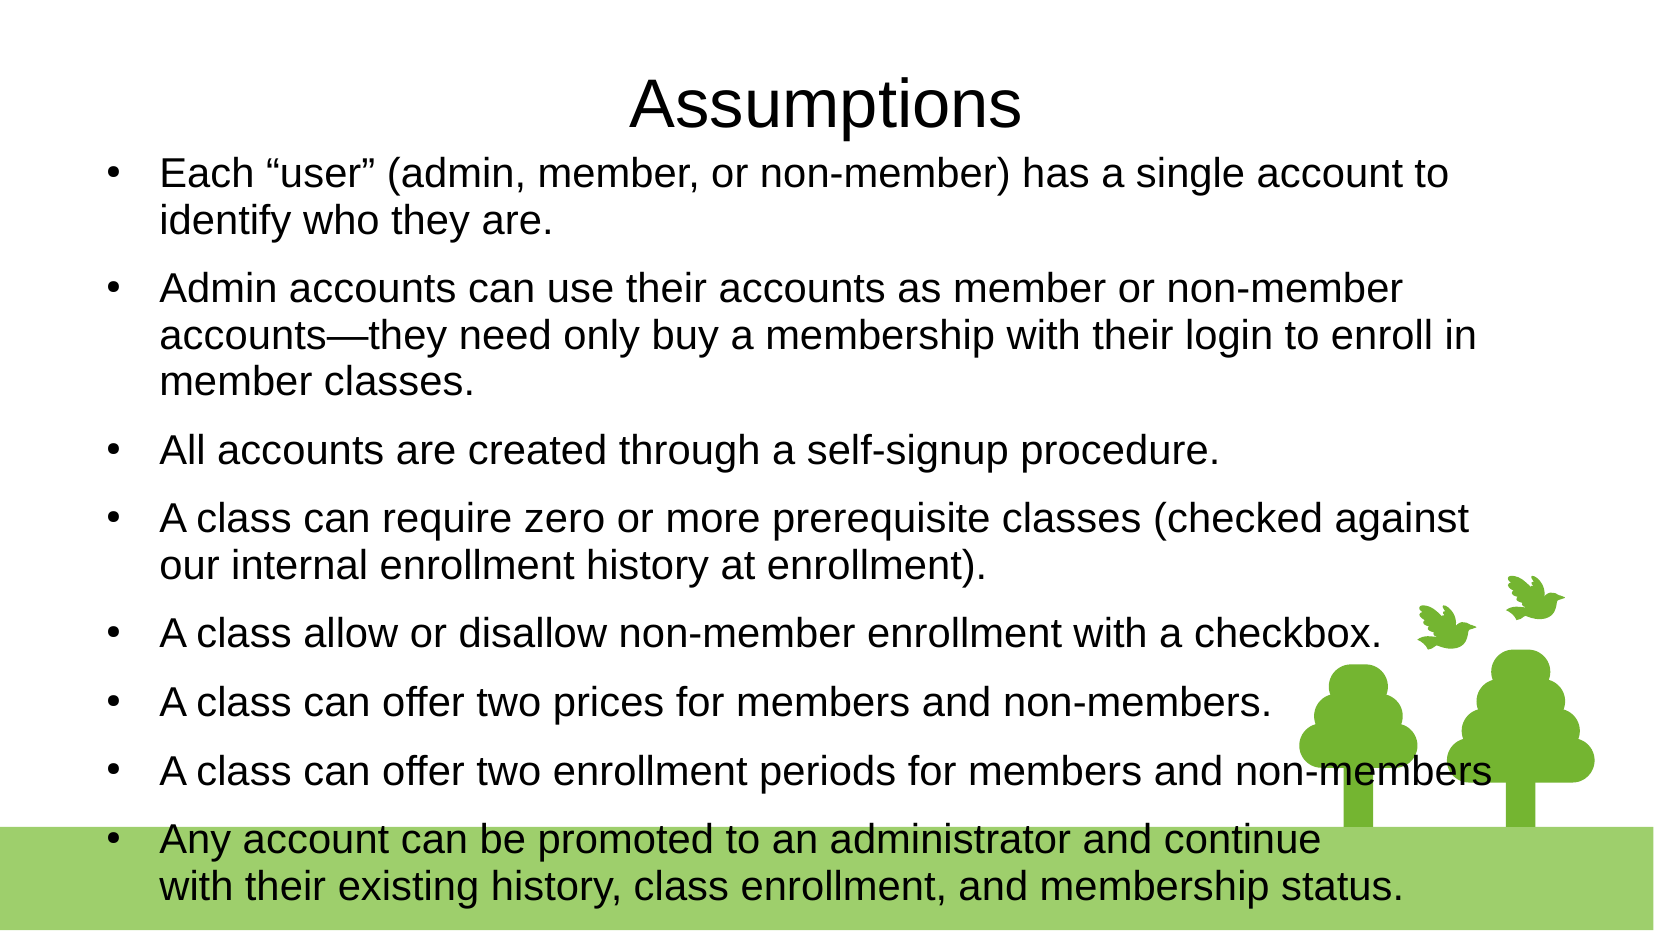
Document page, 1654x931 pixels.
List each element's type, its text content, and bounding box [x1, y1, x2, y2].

title Assumptions [88, 29, 1565, 150]
list Each “user” (admin, member, or non-member) has a single account to identify who they are. Admin accounts can use their accounts as member or non-member accounts—they need only buy a membership with their login to enroll in member classes. All accounts are created through a self-signup procedure. A class can require zero or more prerequisite classes (checked against our internal enrollment history at enrollment). A class allow or disallow non-member enrollment with a checkbox. A class can offer two prices for members and non-members. A class can offer two enrollment periods for members and non-members Any account can be promoted to an administrator and continue with their existing history, class enrollment, and membership status. [88, 150, 1565, 931]
